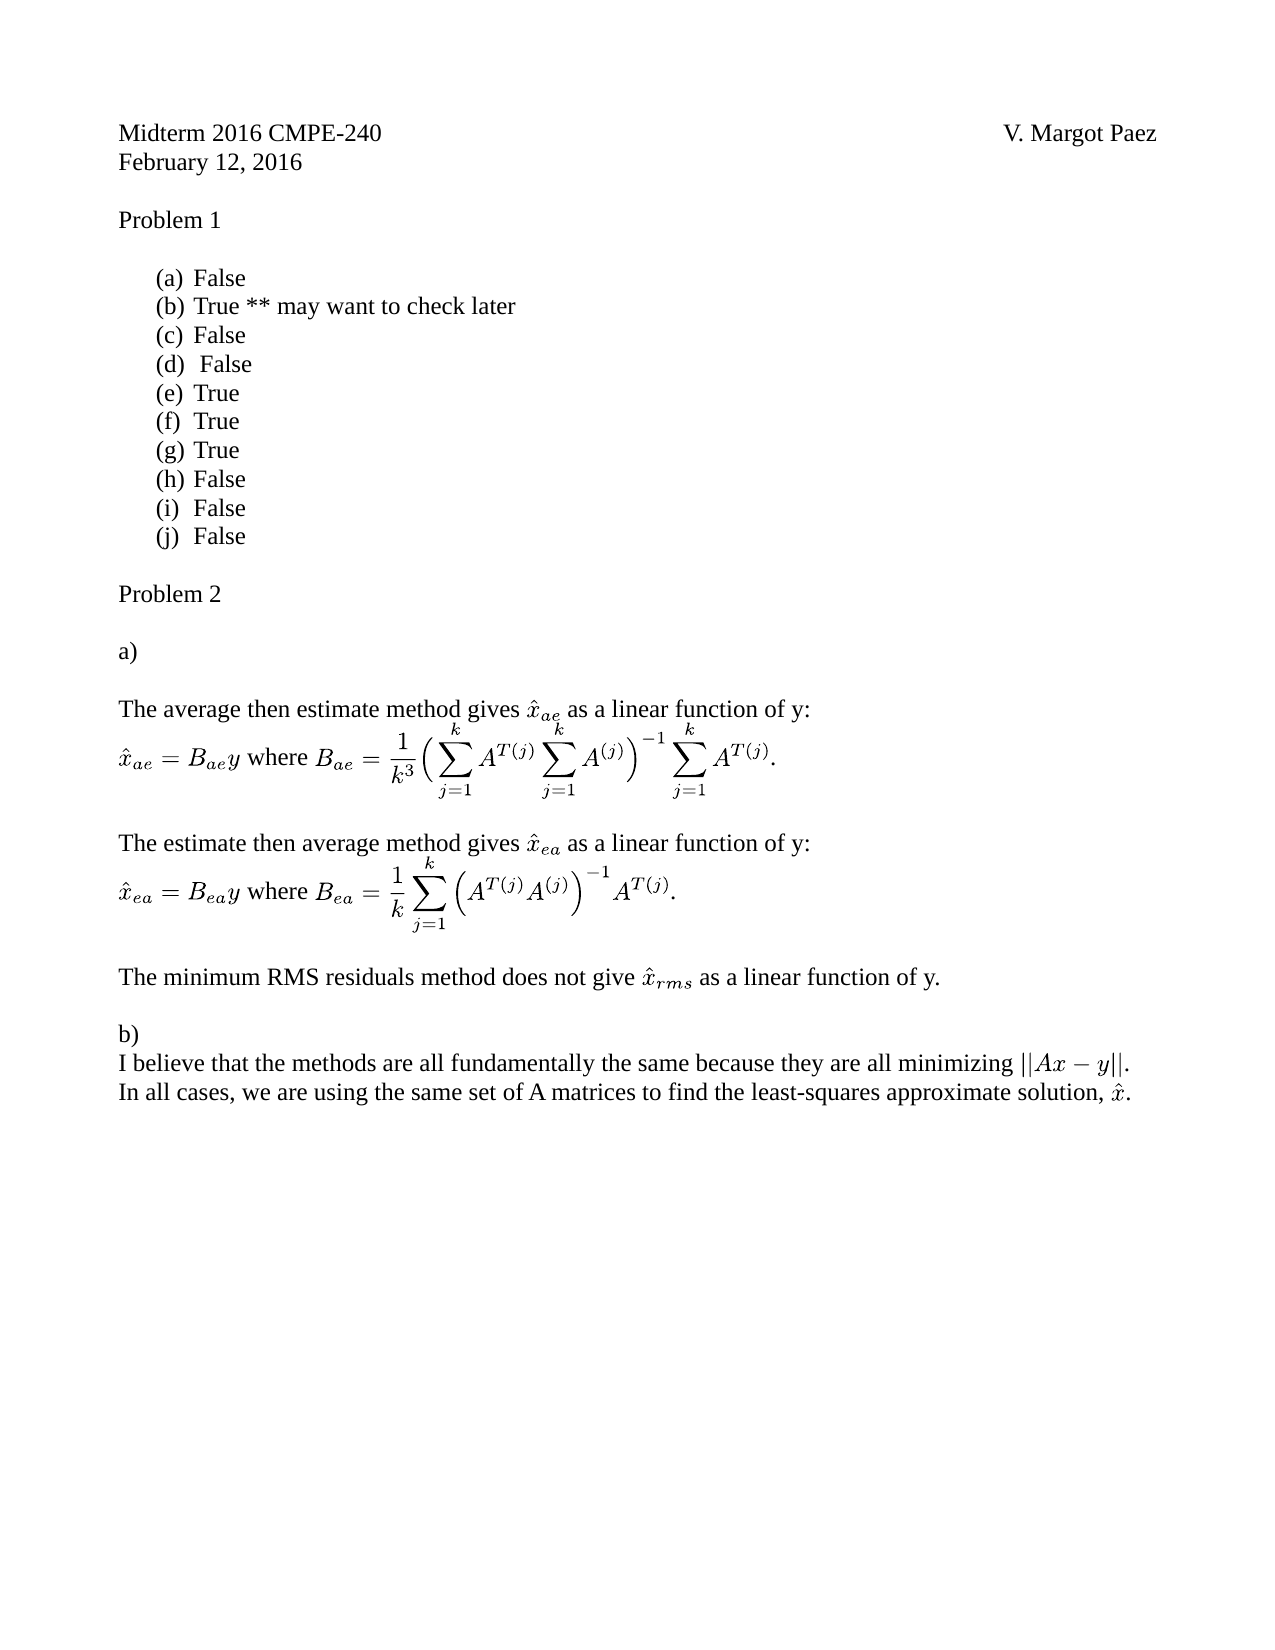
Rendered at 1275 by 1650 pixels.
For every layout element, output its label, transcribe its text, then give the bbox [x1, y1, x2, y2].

list True ** may want to check later [156, 291, 1157, 320]
list False [156, 464, 1157, 493]
text Problem 1 [118, 205, 1157, 234]
text I believe that the methods are all fundamentally the same because they are all minimizing . In all cases, we are using the same set of A matrices to find the least-squares approximate solution, . [118, 1048, 1157, 1106]
list True [156, 406, 1157, 435]
list False [156, 521, 1157, 550]
text . [670, 856, 1157, 933]
text The minimum RMS residuals method does not give as a linear function of y. [118, 962, 1157, 990]
list False [156, 320, 1157, 349]
text where [118, 723, 314, 799]
text . [770, 723, 1157, 799]
list False [156, 493, 1157, 521]
list True [156, 378, 1157, 406]
text where [118, 856, 314, 933]
list False [156, 349, 1157, 378]
text a) [118, 636, 1157, 665]
text The average then estimate method gives as a linear function of y: [118, 694, 1157, 723]
list True [156, 435, 1157, 464]
text The estimate then average method gives as a linear function of y: [118, 828, 1157, 856]
text Problem 2 [118, 579, 1157, 608]
text b) [118, 1019, 1157, 1048]
list False [156, 263, 1157, 291]
